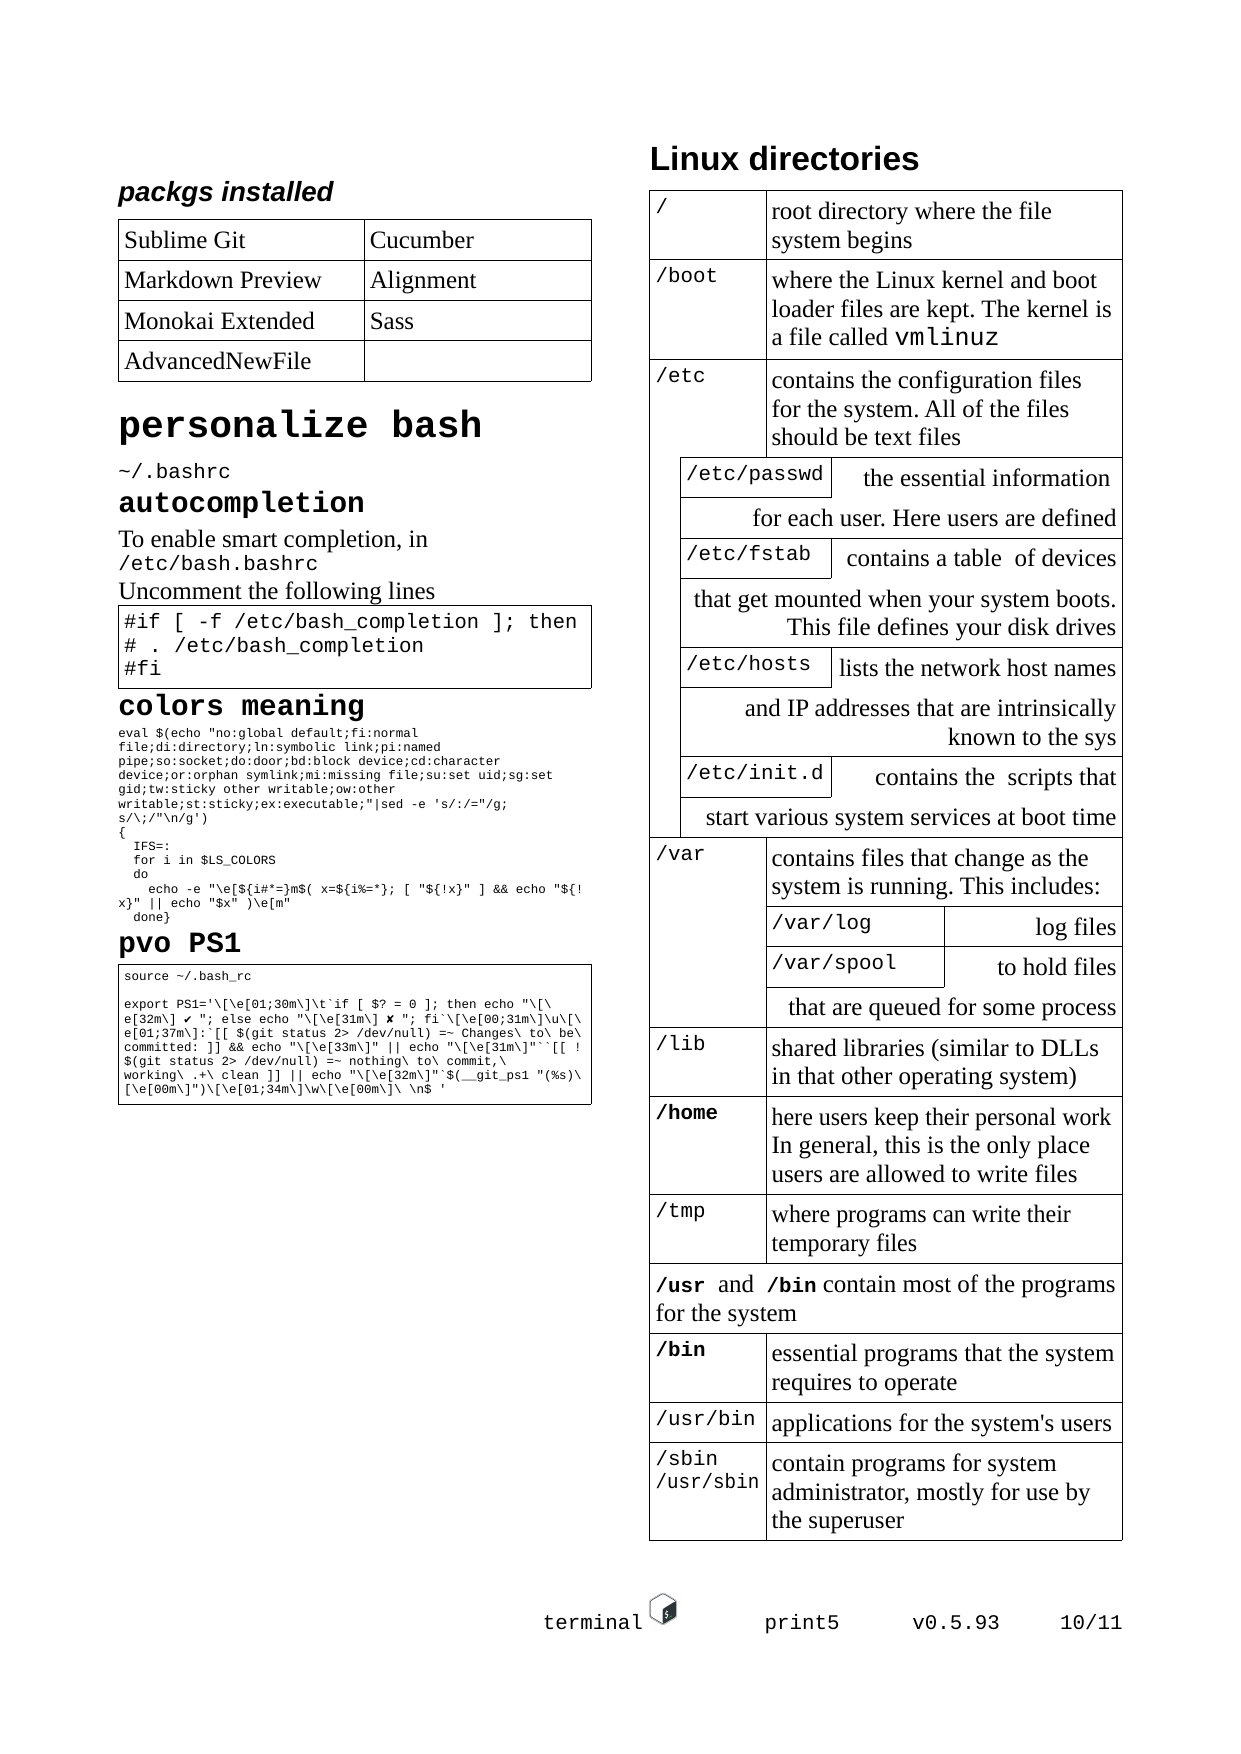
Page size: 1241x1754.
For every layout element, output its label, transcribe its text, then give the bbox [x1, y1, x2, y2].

text /etc/bash.bashrc [118, 553, 591, 576]
text echo -e "\e[${i#*=}m$( x=${i%=*}; [ "${!x}" ] && echo "${!x}" || echo "$x" )\e[m" [118, 883, 591, 911]
table_cell /boot [650, 260, 766, 359]
table_cell here users keep their personal work In general, this is the only place users are allowed to write files [767, 1097, 1122, 1194]
text ~/.bashrc [118, 461, 591, 485]
table_cell Monokai Extended [119, 301, 364, 340]
table_cell that get mounted when your system boots. This file defines your disk drives [681, 578, 1122, 647]
table_cell where programs can write their temporary files [767, 1195, 1122, 1263]
table_cell /var/spool [767, 947, 944, 987]
table_cell contains the configuration files for the system. All of the files should be text files [767, 360, 1122, 457]
table_header / [650, 191, 766, 259]
subtitle packgs installed [118, 175, 591, 207]
table_cell /etc/init.d [681, 757, 831, 797]
table_cell /usr and /bin contain most of the programs for the system [650, 1264, 1122, 1333]
table_cell contains files that change as the system is running. This includes: [767, 838, 1122, 906]
table_cell Markdown Preview [119, 261, 364, 300]
table_cell /tmp [650, 1195, 766, 1263]
text do [118, 868, 591, 883]
table_cell /var [650, 838, 766, 1027]
table_cell contains the scripts that [832, 757, 1122, 797]
table_header root directory where the file system begins [767, 191, 1122, 259]
table_cell Sass [365, 301, 591, 340]
table_header Cucumber [365, 220, 591, 260]
subtitle autocompletion [118, 488, 591, 521]
text { [118, 826, 591, 840]
subtitle pvo PS1 [118, 928, 591, 961]
table_cell the essential information [832, 458, 1122, 497]
table_cell /sbin /usr/sbin [650, 1443, 766, 1540]
table_cell essential programs that the system requires to operate [767, 1334, 1122, 1402]
table_cell for each user. Here users are defined [681, 497, 1122, 537]
table_cell start various system services at boot time [681, 797, 1122, 837]
table_header Sublime Git [119, 220, 364, 260]
table_cell contain programs for system administrator, mostly for use by the superuser [767, 1443, 1122, 1540]
table_cell shared libraries (similar to DLLs in that other operating system) [767, 1028, 1122, 1096]
subtitle Linux directories [649, 139, 1122, 178]
table_cell /bin [650, 1334, 766, 1402]
table_cell /lib [650, 1028, 766, 1096]
table_cell applications for the system's users [767, 1403, 1122, 1442]
table_cell /etc/passwd [681, 458, 831, 497]
table_cell /etc/fstab [681, 539, 831, 578]
table_cell /etc/hosts [681, 648, 831, 687]
text done} [118, 911, 591, 925]
table_cell [365, 341, 591, 381]
table_cell and IP addresses that are intrinsically known to the sys [681, 687, 1122, 756]
table_cell [650, 457, 680, 837]
table_cell /home [650, 1097, 766, 1194]
subtitle colors meaning [118, 691, 591, 724]
table_cell AdvancedNewFile [119, 341, 364, 381]
table_cell /var/log [767, 907, 944, 946]
text Uncomment the following lines [118, 576, 591, 605]
text for i in $LS_COLORS [118, 854, 591, 868]
table_cell /etc [650, 360, 766, 457]
table_header source ~/.bash_rc export PS1='\[\e[01;30m\]\t`if [ $? = 0 ]; then echo "\[\e[32m\] ✔ "; else echo "\[\e[31m\] ✘ "; fi`\[\e[00;31m\]\u\[\e[01;37m\]:`[[ $(git status 2> /dev/null) =~ Changes\ to\ be\ committed: ]] && echo "\[\e[33m\]" || echo "\[\e[31m\]"``[[ ! $(git status 2> /dev/null) =~ nothing\ to\ commit,\ working\ .+\ clean ]] || echo "\[\e[32m\]"`$(__git_ps1 "(%s)\[\e[00m\]")\[\e[01;34m\]\w\[\e[00m\]\ \n$ ' [119, 965, 591, 1103]
picture [642, 1588, 684, 1630]
text IFS=: [118, 840, 591, 854]
table_cell to hold files [945, 947, 1122, 987]
table_cell /usr/bin [650, 1403, 766, 1442]
text eval $(echo "no:global default;fi:normal file;di:directory;ln:symbolic link;pi:named pipe;so:socket;do:door;bd:block device;cd:character device;or:orphan symlink;mi:missing file;su:set uid;sg:set gid;tw:sticky other writable;ow:other writable;st:sticky;ex:executable;"|sed -e 's/:/="/g; s/\;/"\n/g') [118, 727, 591, 826]
table_header #if [ -f /etc/bash_completion ]; then # . /etc/bash_completion #fi [119, 606, 591, 688]
table_cell Alignment [365, 261, 591, 300]
table_cell where the Linux kernel and boot loader files are kept. The kernel is a file called vmlinuz [767, 260, 1122, 359]
table_cell that are queued for some process [767, 987, 1122, 1027]
text To enable smart completion, in [118, 524, 591, 553]
subtitle personalize bash [118, 406, 591, 449]
table_cell lists the network host names [832, 648, 1122, 687]
table_cell contains a table of devices [832, 539, 1122, 578]
table_cell log files [945, 907, 1122, 946]
